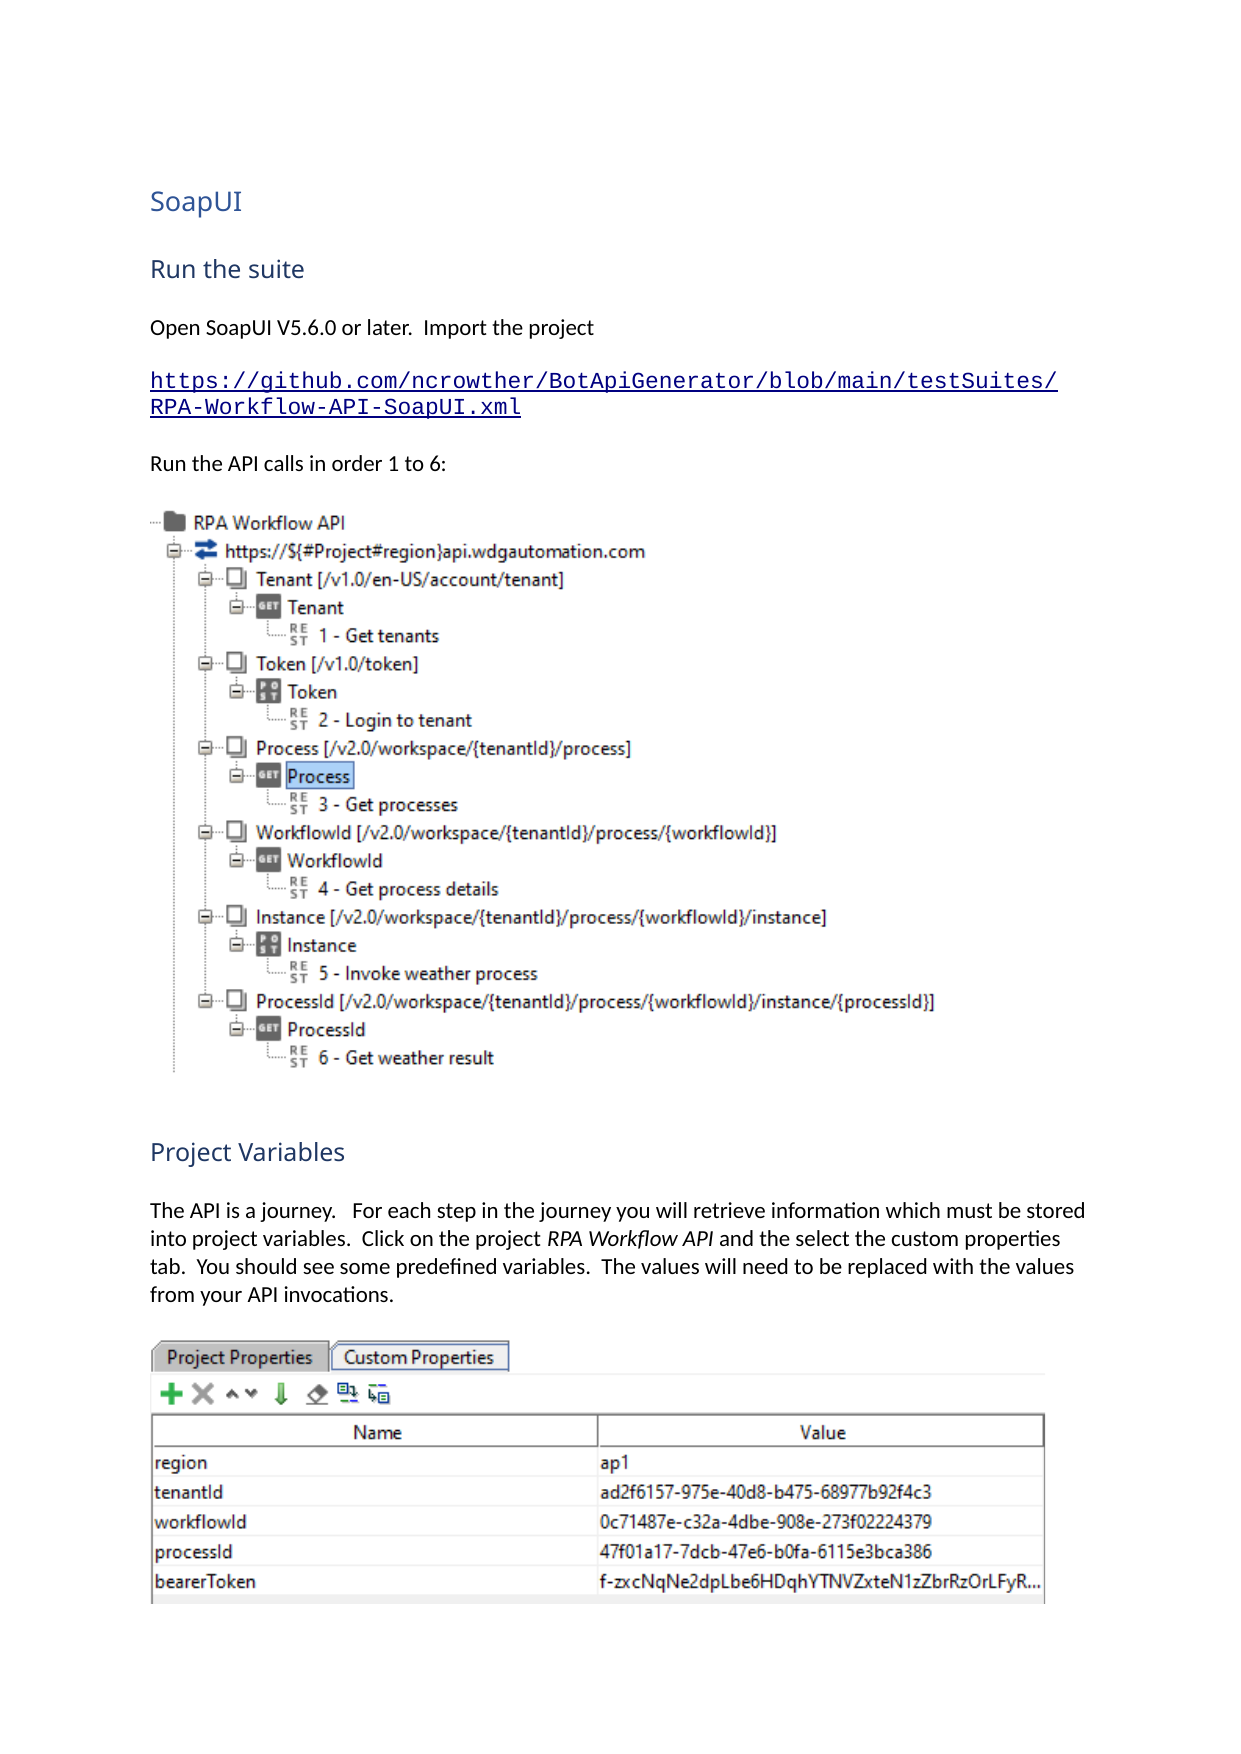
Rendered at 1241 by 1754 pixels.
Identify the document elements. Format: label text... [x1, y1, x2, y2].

subtitle Run the suite [150, 251, 1090, 285]
text Run the API calls in order 1 to 6: [150, 449, 1090, 477]
text Open SoapUI V5.6.0 or later. Import the project [150, 313, 1090, 341]
text https://github.com/ncrowther/BotApiGenerator/blob/main/testSuites/RPA-Workflow-API-SoapUI.xml [150, 369, 1090, 421]
subtitle SoapUI [150, 182, 1090, 219]
text The API is a journey. For each step in the journey you will retrieve information which must be stored into project variables. Click on the project RPA Workflow API and the select the custom properties tab. You should see some predefined variables. The values will need to be replaced with the values from your API invocations. [150, 1196, 1090, 1308]
subtitle Project Variables [150, 1134, 1090, 1168]
